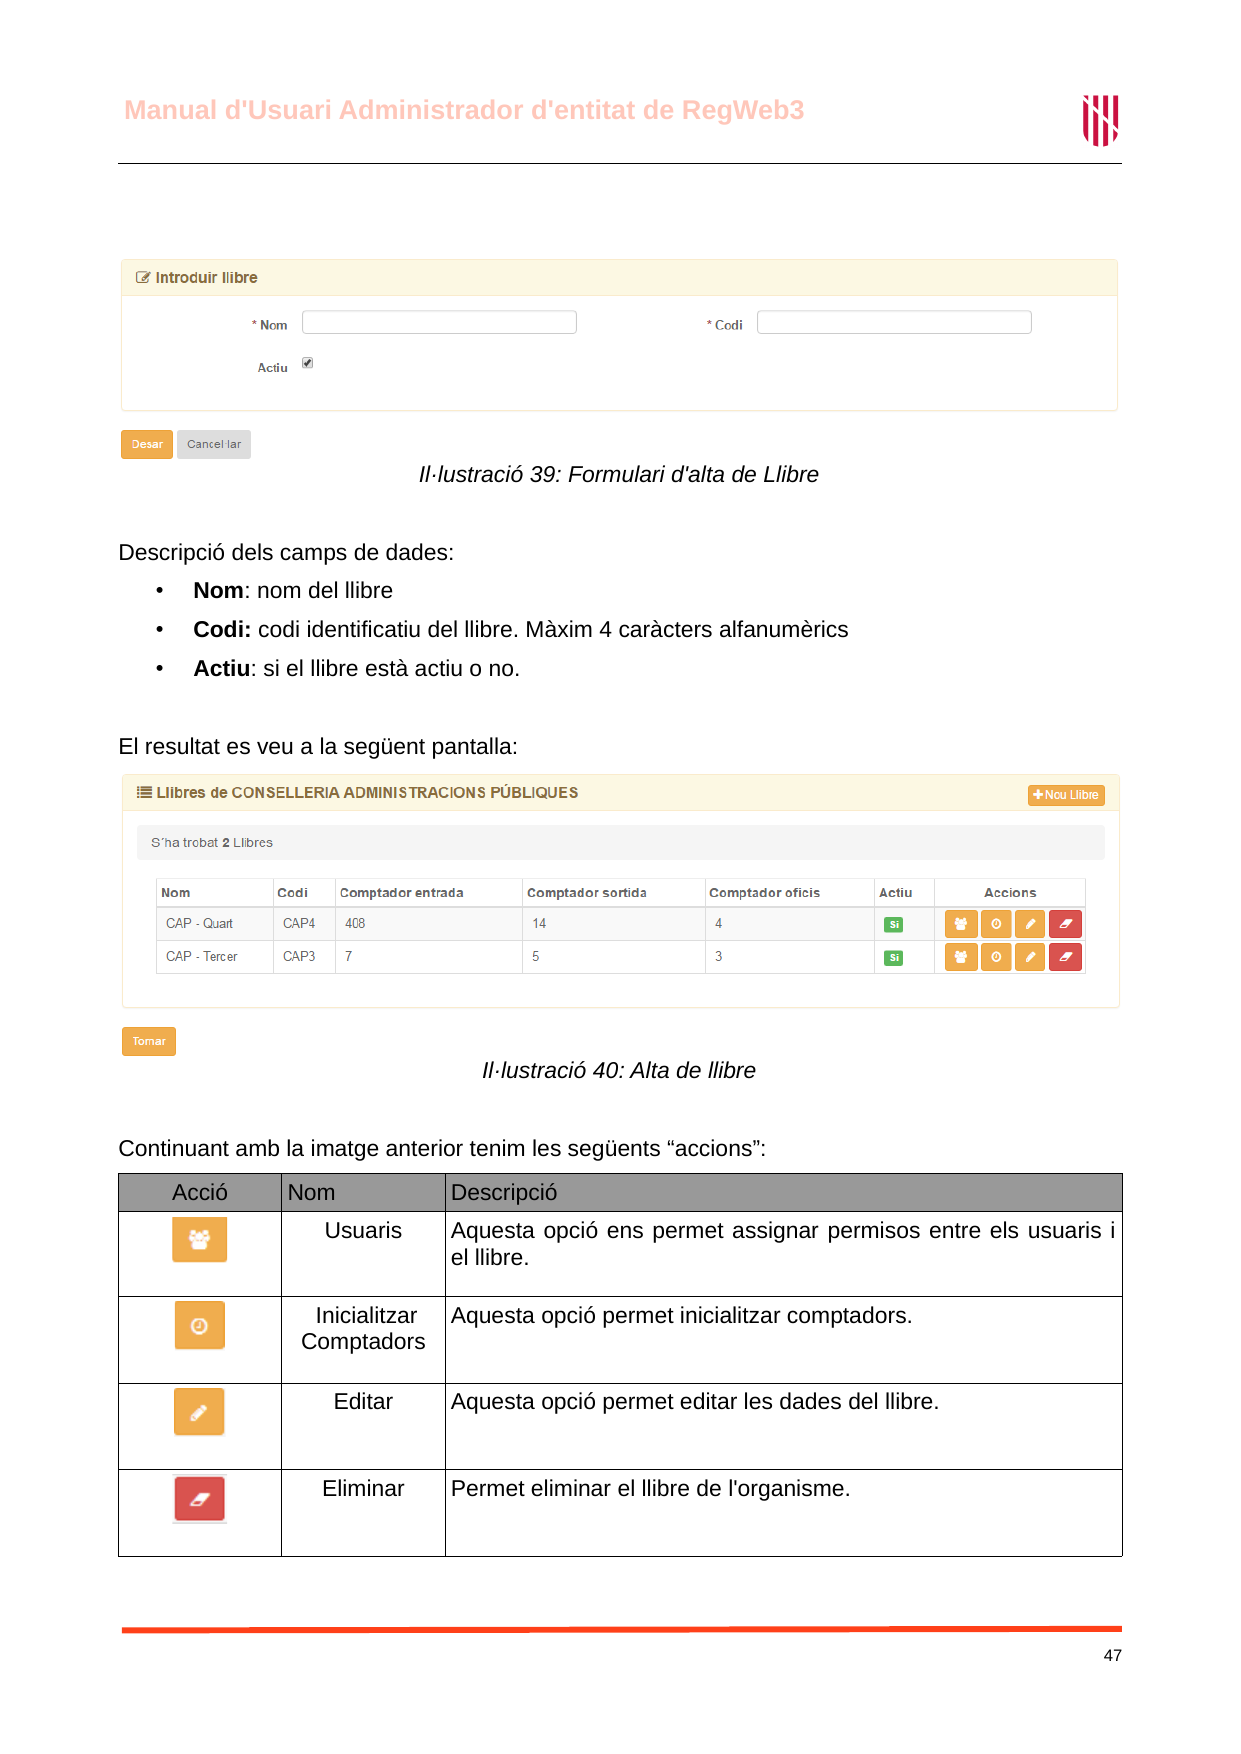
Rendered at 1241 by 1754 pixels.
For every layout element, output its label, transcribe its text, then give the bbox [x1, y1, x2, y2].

text Il·lustració 40: Alta de llibre [118, 1057, 1122, 1083]
table_cell Aquesta opció ens permet assignar permisos entre els usuaris i el llibre. [446, 1212, 1122, 1296]
text Il·lustració 39: Formulari d'alta de Llibre [118, 461, 1122, 487]
picture [172, 1217, 228, 1264]
table_cell Eliminar [282, 1470, 445, 1556]
text Descripció dels camps de dades: [118, 538, 1122, 565]
picture [1080, 93, 1121, 148]
table_header Acció [119, 1174, 281, 1211]
table_cell Inicialitzar Comptadors [282, 1297, 445, 1382]
table_cell [119, 1475, 281, 1556]
table_header Nom [282, 1174, 445, 1211]
picture [174, 1388, 226, 1437]
table_cell Editar [282, 1384, 445, 1469]
table_cell Usuaris [282, 1212, 445, 1296]
table_cell [119, 1384, 281, 1469]
text El resultat es veu a la següent pantalla: [118, 733, 1122, 759]
table_cell Aquesta opció permet inicialitzar comptadors. [446, 1297, 1122, 1382]
picture [172, 1474, 228, 1524]
table_header Descripció [446, 1174, 1122, 1211]
table_cell Aquesta opció permet editar les dades del llibre. [446, 1384, 1122, 1469]
list Actiu: si el llibre està actiu o no. [156, 655, 1122, 681]
table_cell [119, 1470, 281, 1474]
text Continuant amb la imatge anterior tenim les següents “accions”: [118, 1134, 1122, 1161]
picture [174, 1301, 225, 1351]
list Codi: codi identificatiu del llibre. Màxim 4 caràcters alfanumèrics [156, 616, 1122, 642]
table_cell [119, 1212, 281, 1296]
table_cell [119, 1297, 281, 1382]
table_cell Permet eliminar el llibre de l'organisme. [446, 1470, 1122, 1556]
list Nom: nom del llibre [156, 577, 1122, 604]
